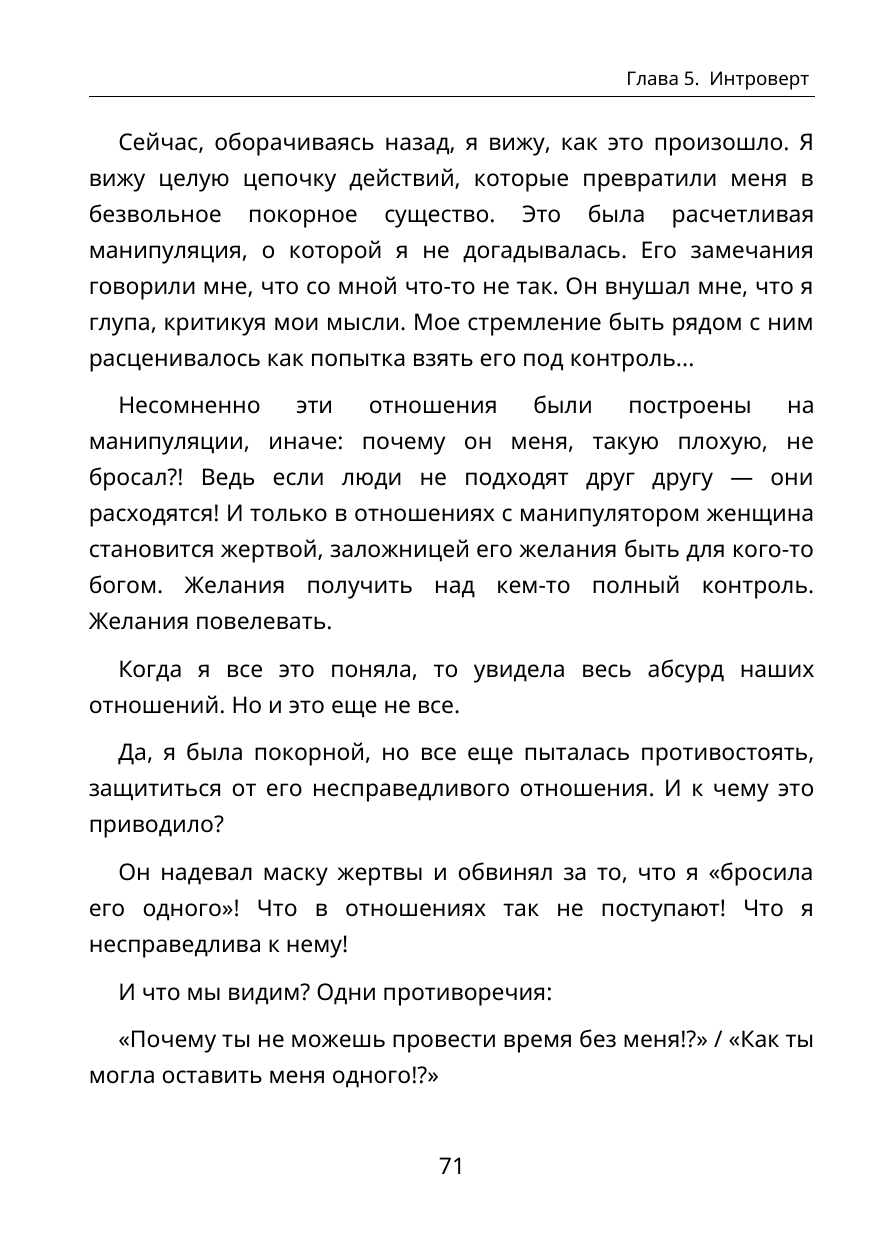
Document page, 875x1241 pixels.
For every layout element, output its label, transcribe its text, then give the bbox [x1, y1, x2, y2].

text «Почему ты не можешь провести время без меня!?» / «Как ты могла оставить меня одного!?» [88, 1023, 815, 1090]
text И что мы видим? Одни противоречия: [88, 976, 815, 1007]
text Сейчас, оборачиваясь назад, я вижу, как это произошло. Я вижу целую цепочку действий, которые превратили меня в безвольное покорное существо. Это была расчетливая манипуляция, о которой я не догадывалась. Его замечания говорили мне, что со мной что-то не так. Он внушал мне, что я глупа, критикуя мои мысли. Мое стремление быть рядом с ним расценивалось как попытка взять его под контроль... [88, 126, 815, 373]
text Когда я все это поняла, то увидела весь абсурд наших отношений. Но и это еще не все. [88, 653, 815, 720]
text Он надевал маску жертвы и обвинял за то, что я «бросила его одного»! Что в отношениях так не поступают! Что я несправедлива к нему! [88, 856, 815, 959]
text Несомненно эти отношения были построены на манипуляции, иначе: почему он меня, такую плохую, не бросал?! Ведь если люди не подходят друг другу — они расходятся! И только в отношениях с манипулятором женщина становится жертвой, заложницей его желания быть для кого-то богом. Желания получить над кем-то полный контроль. Желания повелевать. [88, 389, 815, 636]
text Да, я была покорной, но все еще пыталась противостоять, защититься от его несправедливого отношения. И к чему это приводило? [88, 736, 815, 839]
